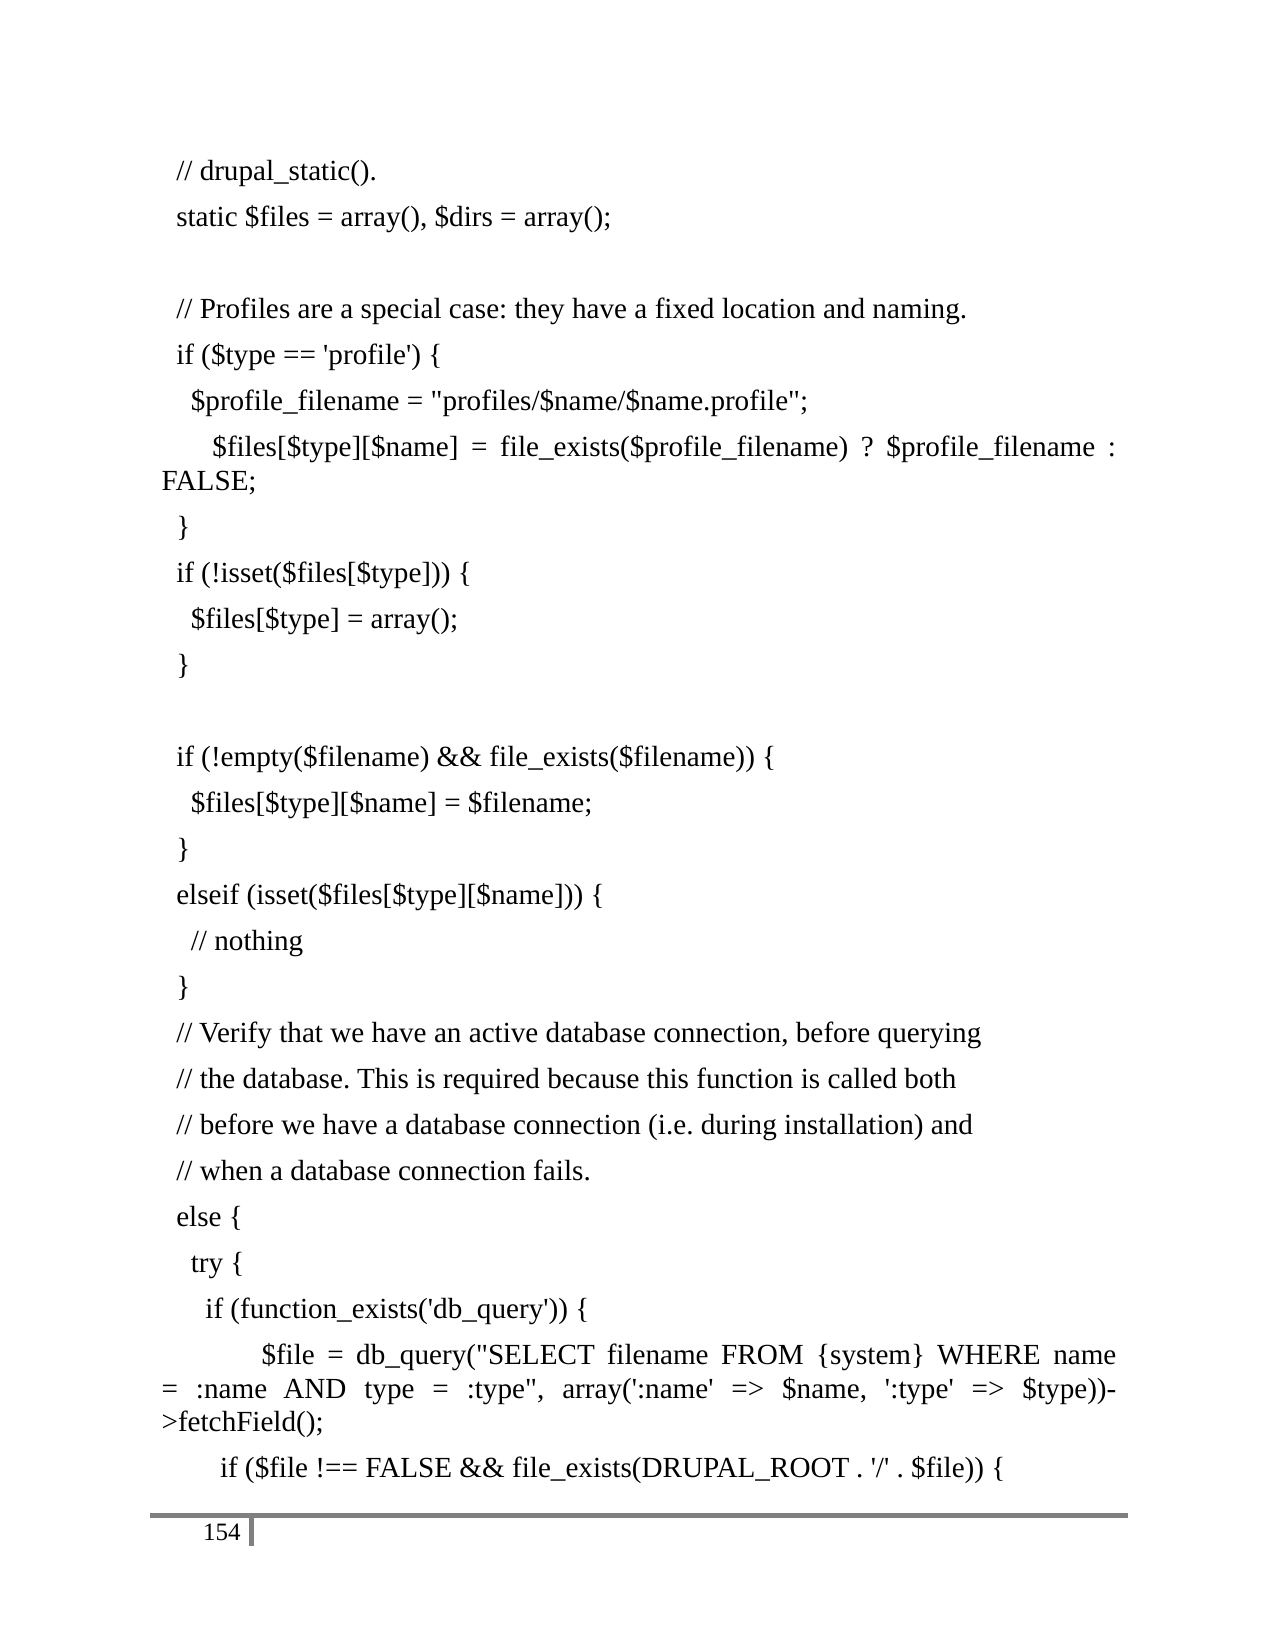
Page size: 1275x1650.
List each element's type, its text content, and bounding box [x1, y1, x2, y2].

text } [161, 647, 1117, 680]
text } [161, 969, 1117, 1003]
text } [161, 831, 1117, 864]
text $files[$type][$name] = file_exists($profile_filename) ? $profile_filename : FALSE; [161, 429, 1117, 496]
text // the database. This is required because this function is called both [161, 1061, 1117, 1095]
text static $files = array(), $dirs = array(); [161, 199, 1117, 232]
text // before we have a database connection (i.e. during installation) and [161, 1107, 1117, 1141]
text elseif (isset($files[$type][$name])) { [161, 877, 1117, 911]
text // drupal_static(). [161, 153, 1117, 186]
text if ($file !== FALSE && file_exists(DRUPAL_ROOT . '/' . $file)) { [161, 1451, 1117, 1484]
text $files[$type][$name] = $filename; [161, 785, 1117, 818]
text $files[$type] = array(); [161, 601, 1117, 634]
text else { [161, 1199, 1117, 1233]
text if ($type == 'profile') { [161, 337, 1117, 371]
text $profile_filename = "profiles/$name/$name.profile"; [161, 383, 1117, 417]
text } [161, 509, 1117, 542]
text // when a database connection fails. [161, 1153, 1117, 1187]
text if (!empty($filename) && file_exists($filename)) { [161, 739, 1117, 772]
text if (!isset($files[$type])) { [161, 555, 1117, 588]
text // Verify that we have an active database connection, before querying [161, 1015, 1117, 1049]
text // nothing [161, 923, 1117, 957]
text // Profiles are a special case: they have a fixed location and naming. [161, 291, 1117, 324]
text $file = db_query("SELECT filename FROM {system} WHERE name = :name AND type = :type", array(':name' => $name, ':type' => $type))->fetchField(); [161, 1337, 1117, 1438]
text try { [161, 1245, 1117, 1279]
text if (function_exists('db_query')) { [161, 1291, 1117, 1325]
